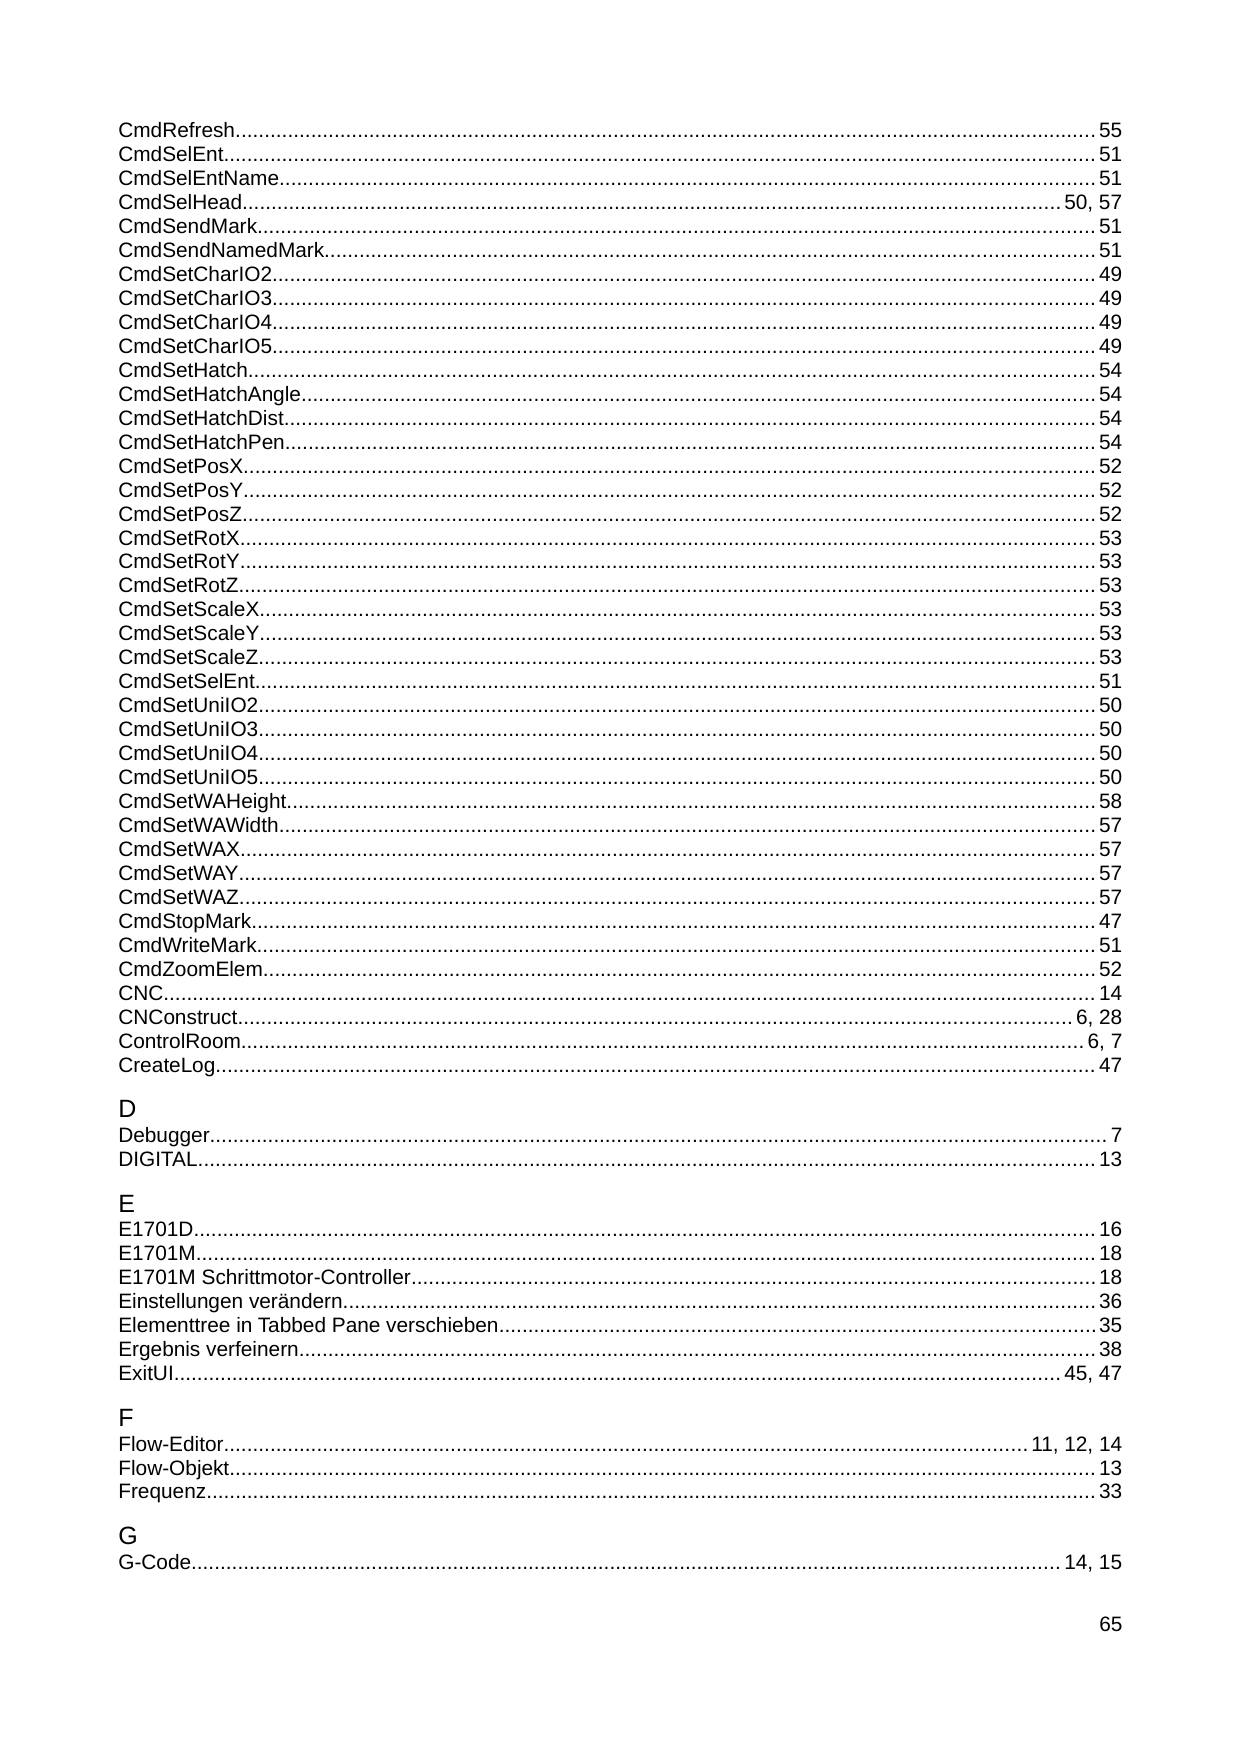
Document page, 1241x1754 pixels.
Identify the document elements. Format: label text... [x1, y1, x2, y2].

text CmdSetScaleX 53 [118, 597, 1122, 621]
text CmdSetRotZ 53 [118, 573, 1122, 597]
text CmdSelEntName 51 [118, 166, 1122, 190]
text CmdSetPosY 52 [118, 477, 1122, 501]
text CmdSetCharIO2 49 [118, 262, 1122, 286]
text CmdSetWAWidth 57 [118, 813, 1122, 837]
text CmdSendMark 51 [118, 214, 1122, 238]
text CmdSetUniIO3 50 [118, 717, 1122, 741]
text CmdSelHead 50, 57 [118, 190, 1122, 214]
text CreateLog 47 [118, 1052, 1122, 1076]
text Ergebnis verfeinern 38 [118, 1337, 1122, 1361]
text Elementtree in Tabbed Pane verschieben 35 [118, 1313, 1122, 1337]
text CmdSetPosZ 52 [118, 501, 1122, 525]
text Flow-Objekt 13 [118, 1455, 1122, 1479]
text CmdSetPosX 52 [118, 453, 1122, 477]
text CmdSetWAZ 57 [118, 885, 1122, 909]
text CmdSetScaleZ 53 [118, 645, 1122, 669]
text E1701M 18 [118, 1241, 1122, 1265]
text CmdSendNamedMark 51 [118, 238, 1122, 262]
text CmdSetRotX 53 [118, 525, 1122, 549]
text CmdSetHatchAngle 54 [118, 382, 1122, 406]
text CmdSetSelEnt 51 [118, 669, 1122, 693]
text G-Code 14, 15 [118, 1550, 1122, 1574]
text DIGITAL 13 [118, 1147, 1122, 1171]
text CmdSetUniIO2 50 [118, 693, 1122, 717]
text E1701M Schrittmotor-Controller 18 [118, 1265, 1122, 1289]
text CNConstruct 6, 28 [118, 1004, 1122, 1028]
text F [118, 1403, 1122, 1431]
text CmdRefresh 55 [118, 118, 1122, 142]
text E1701D 16 [118, 1217, 1122, 1241]
text CmdSetCharIO3 49 [118, 286, 1122, 310]
text CmdSetWAX 57 [118, 837, 1122, 861]
text CmdSetScaleY 53 [118, 621, 1122, 645]
text CNC 14 [118, 981, 1122, 1004]
text CmdSetUniIO4 50 [118, 741, 1122, 765]
text CmdSetHatchDist 54 [118, 406, 1122, 429]
text CmdSetCharIO5 49 [118, 334, 1122, 358]
text CmdWriteMark 51 [118, 933, 1122, 957]
text CmdSetHatchPen 54 [118, 429, 1122, 453]
text Frequenz 33 [118, 1479, 1122, 1503]
text CmdSetCharIO4 49 [118, 310, 1122, 334]
text ControlRoom 6, 7 [118, 1028, 1122, 1052]
text CmdSelEnt 51 [118, 142, 1122, 166]
text CmdSetRotY 53 [118, 549, 1122, 573]
text CmdSetWAHeight 58 [118, 789, 1122, 813]
text D [118, 1094, 1122, 1123]
text Flow-Editor 11, 12, 14 [118, 1431, 1122, 1455]
text CmdSetHatch 54 [118, 358, 1122, 382]
text Einstellungen verändern 36 [118, 1289, 1122, 1313]
text CmdZoomElem 52 [118, 957, 1122, 981]
text Debugger 7 [118, 1123, 1122, 1147]
text ExitUI 45, 47 [118, 1361, 1122, 1385]
text CmdStopMark 47 [118, 909, 1122, 933]
text G [118, 1521, 1122, 1550]
text CmdSetWAY 57 [118, 861, 1122, 885]
text E [118, 1188, 1122, 1217]
text CmdSetUniIO5 50 [118, 765, 1122, 789]
